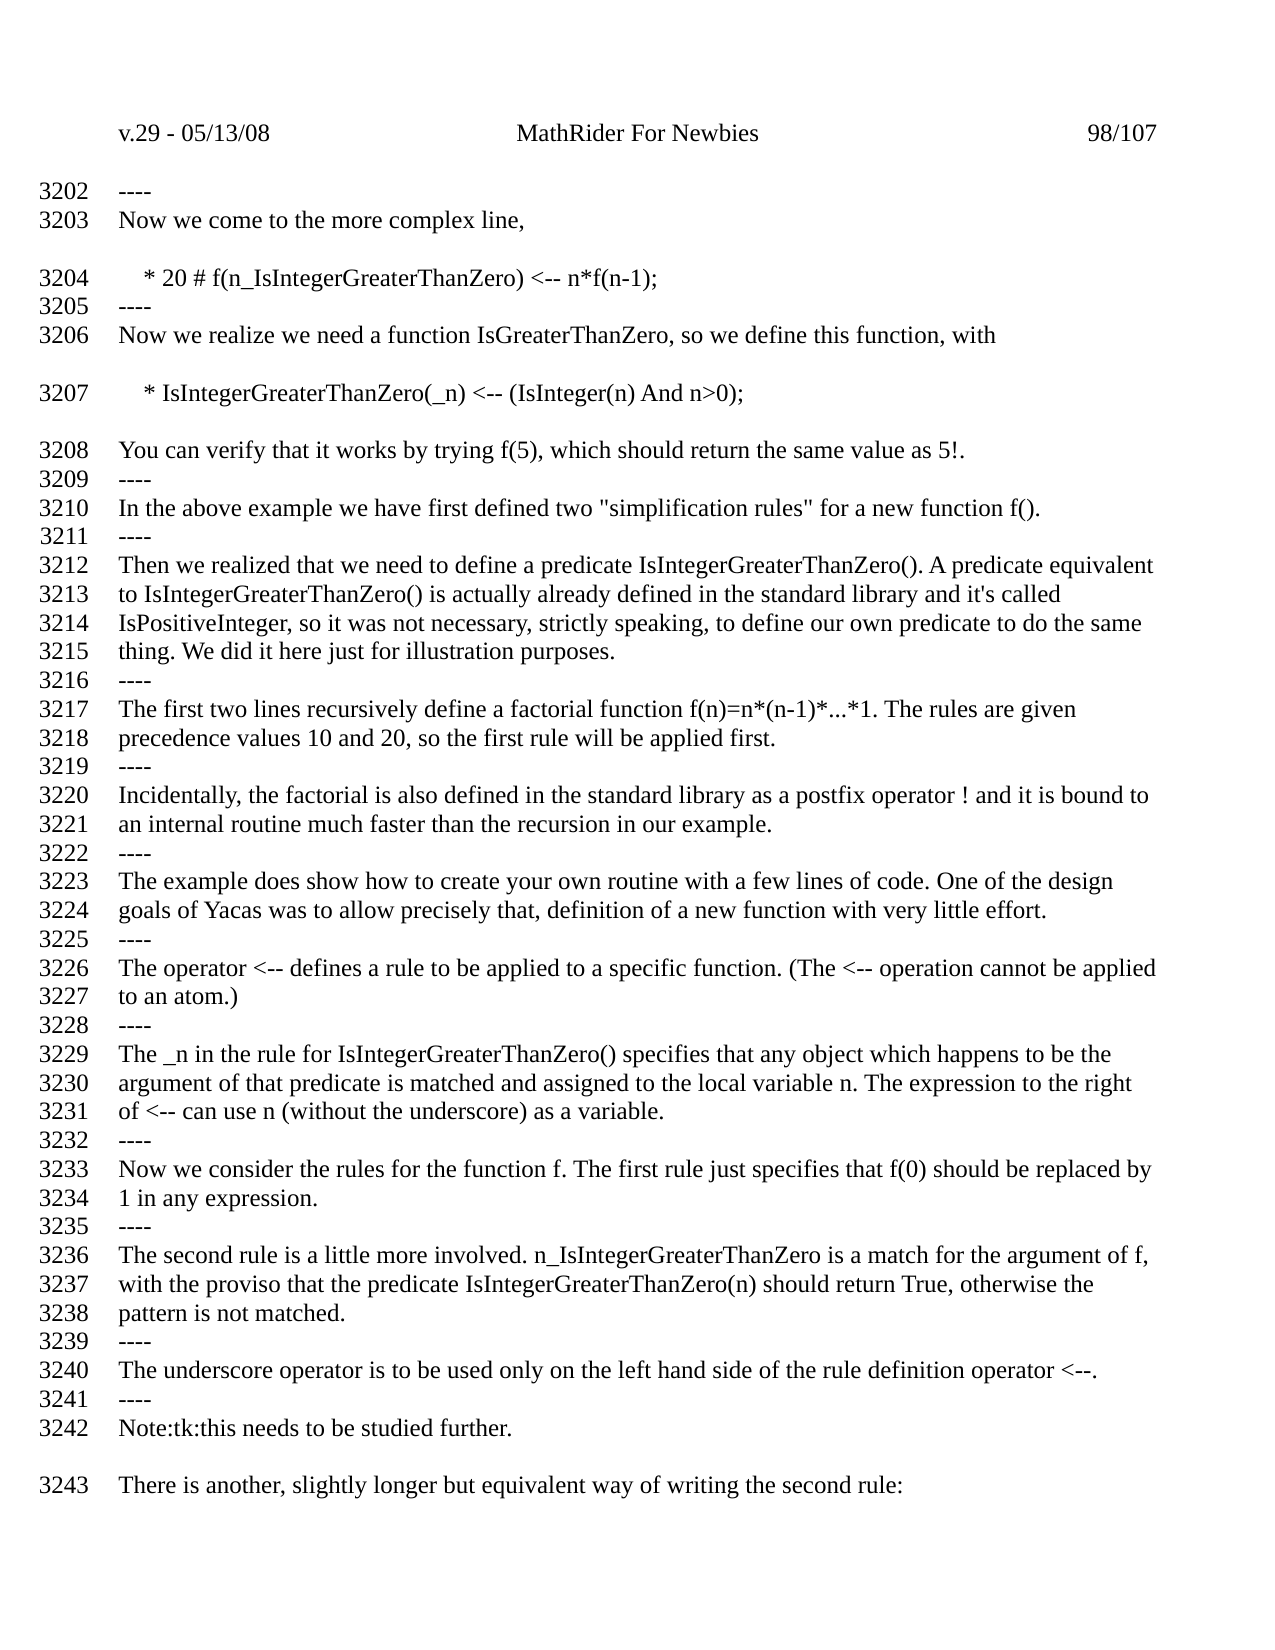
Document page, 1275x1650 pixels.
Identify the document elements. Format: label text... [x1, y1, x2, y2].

text The example does show how to create your own routine with a few lines of code. One of the design goals of Yacas was to allow precisely that, definition of a new function with very little effort. [118, 866, 1157, 924]
text ---- [118, 1384, 1157, 1413]
text ---- [118, 665, 1157, 694]
text Now we consider the rules for the function f. The first rule just specifies that f(0) should be replaced by 1 in any expression. [118, 1154, 1157, 1211]
text * IsIntegerGreaterThanZero(_n) <-- (IsInteger(n) And n>0); [118, 378, 1157, 406]
text There is another, slightly longer but equivalent way of writing the second rule: [118, 1470, 1157, 1499]
text The first two lines recursively define a factorial function f(n)=n*(n-1)*...*1. The rules are given precedence values 10 and 20, so the first rule will be applied first. [118, 694, 1157, 751]
text Note:tk:this needs to be studied further. [118, 1413, 1157, 1441]
text ---- [118, 1010, 1157, 1039]
text Then we realized that we need to define a predicate IsIntegerGreaterThanZero(). A predicate equivalent to IsIntegerGreaterThanZero() is actually already defined in the standard library and it's called IsPositiveInteger, so it was not necessary, strictly speaking, to define our own predicate to do the same thing. We did it here just for illustration purposes. [118, 550, 1157, 665]
text You can verify that it works by trying f(5), which should return the same value as 5!. [118, 435, 1157, 464]
text The underscore operator is to be used only on the left hand side of the rule definition operator <--. [118, 1355, 1157, 1384]
text The operator <-- defines a rule to be applied to a specific function. (The <-- operation cannot be applied to an atom.) [118, 953, 1157, 1010]
text ---- [118, 521, 1157, 550]
text ---- [118, 1326, 1157, 1355]
text ---- [118, 1211, 1157, 1240]
text Incidentally, the factorial is also defined in the standard library as a postfix operator ! and it is bound to an internal routine much faster than the recursion in our example. [118, 780, 1157, 838]
text ---- [118, 291, 1157, 320]
text ---- [118, 176, 1157, 205]
text Now we come to the more complex line, [118, 205, 1157, 234]
text Now we realize we need a function IsGreaterThanZero, so we define this function, with [118, 320, 1157, 349]
text ---- [118, 751, 1157, 780]
text In the above example we have first defined two "simplification rules" for a new function f(). [118, 493, 1157, 521]
text ---- [118, 1125, 1157, 1154]
text ---- [118, 838, 1157, 866]
text * 20 # f(n_IsIntegerGreaterThanZero) <-- n*f(n-1); [118, 263, 1157, 291]
text The second rule is a little more involved. n_IsIntegerGreaterThanZero is a match for the argument of f, with the proviso that the predicate IsIntegerGreaterThanZero(n) should return True, otherwise the pattern is not matched. [118, 1240, 1157, 1326]
text The _n in the rule for IsIntegerGreaterThanZero() specifies that any object which happens to be the argument of that predicate is matched and assigned to the local variable n. The expression to the right of <-- can use n (without the underscore) as a variable. [118, 1039, 1157, 1125]
text ---- [118, 464, 1157, 493]
text ---- [118, 924, 1157, 953]
